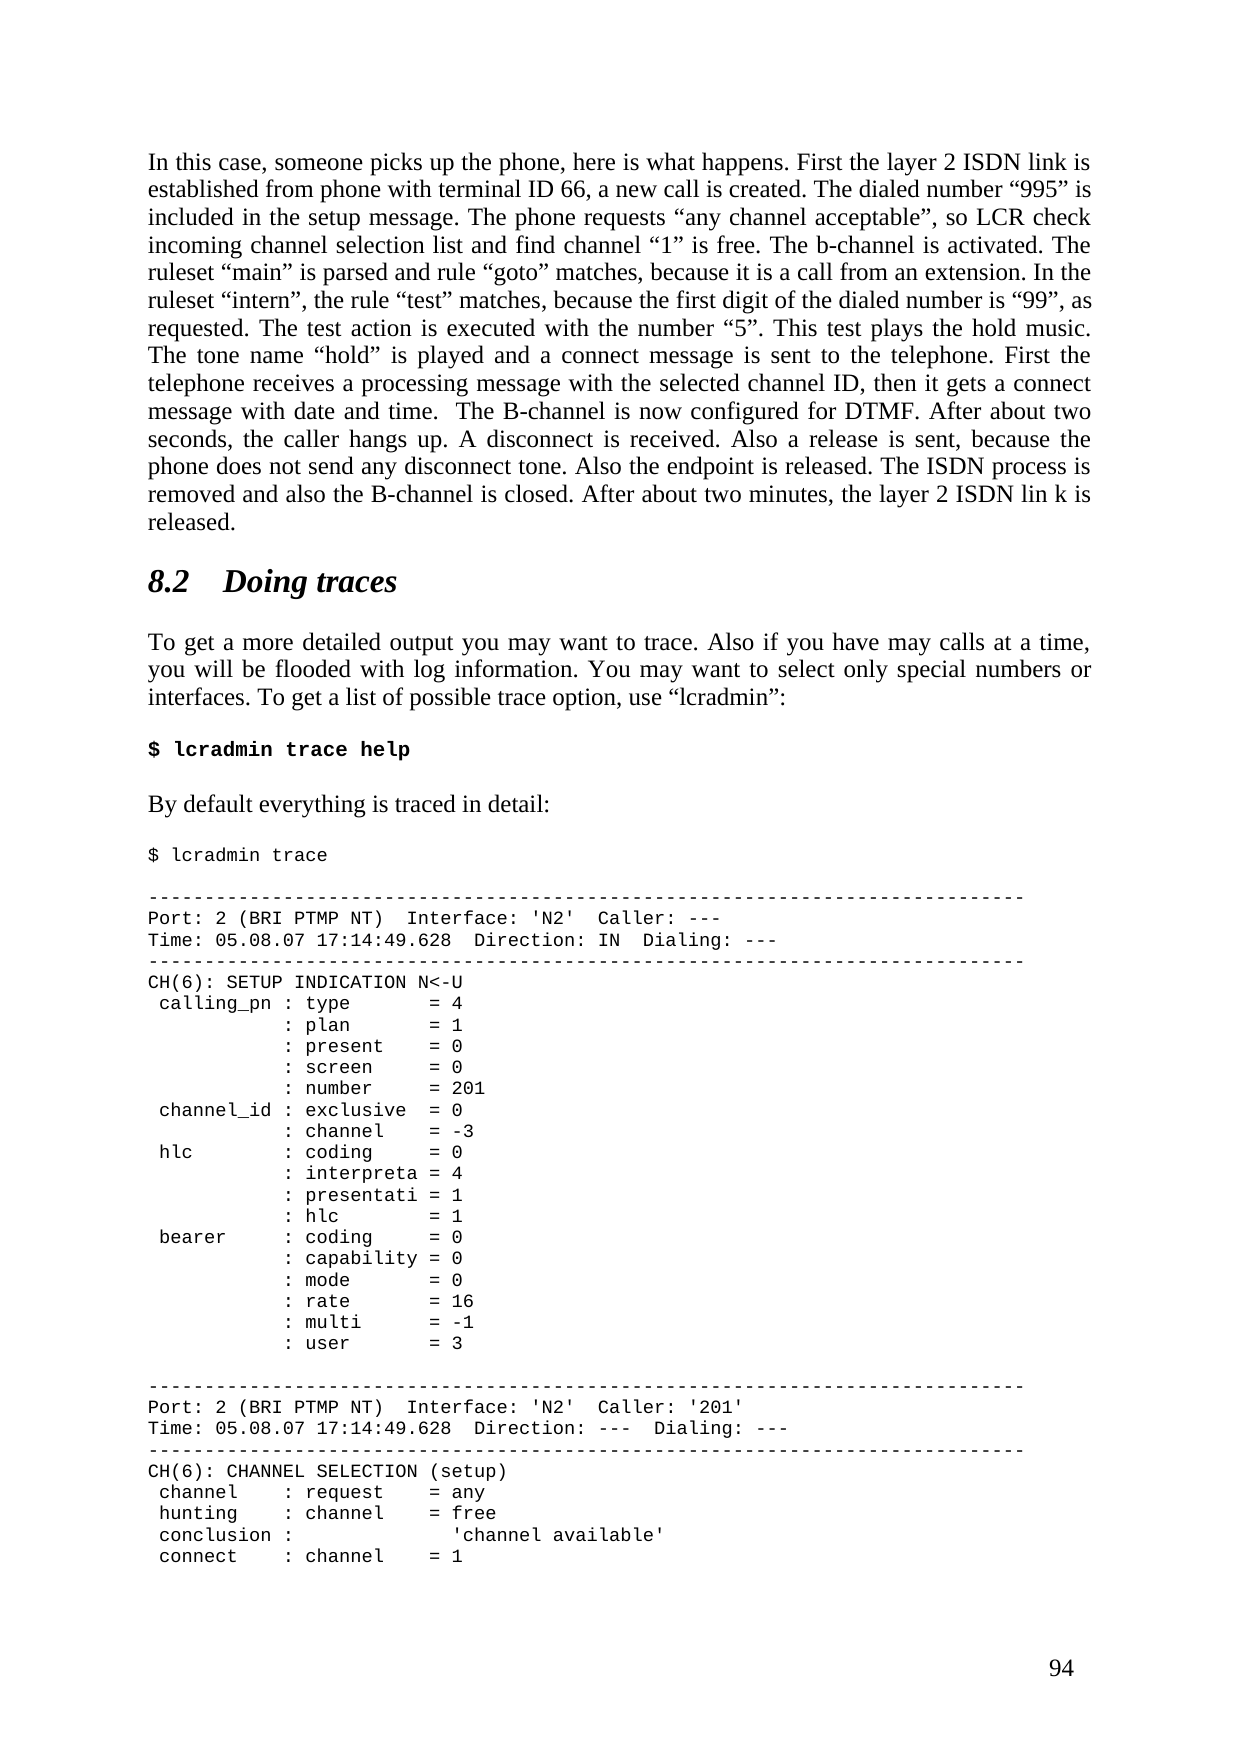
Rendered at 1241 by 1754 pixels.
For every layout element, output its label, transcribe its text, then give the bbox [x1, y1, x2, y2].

text By default everything is traced in detail: [148, 790, 1092, 818]
text $ lcradmin trace help [148, 739, 1092, 762]
text bearer : coding = 0 [148, 1228, 1092, 1249]
text Port: 2 (BRI PTMP NT) Interface: 'N2' Caller: '201' [148, 1398, 1092, 1419]
text ------------------------------------------------------------------------------ [148, 952, 1092, 973]
text : mode = 0 [148, 1270, 1092, 1292]
text : screen = 0 [148, 1058, 1092, 1079]
text channel : request = any [148, 1483, 1092, 1504]
text calling_pn : type = 4 [148, 994, 1092, 1015]
text CH(6): SETUP INDICATION N<-U [148, 973, 1092, 994]
text Port: 2 (BRI PTMP NT) Interface: 'N2' Caller: --- [148, 909, 1092, 930]
text In this case, someone picks up the phone, here is what happens. First the layer 2 ISDN link is established from phone with terminal ID 66, a new call is created. The dialed number “995” is included in the setup message. The phone requests “any channel acceptable”, so LCR check incoming channel selection list and find channel “1” is free. The b-channel is activated. The ruleset “main” is parsed and rule “goto” matches, because it is a call from an extension. In the ruleset “intern”, the rule “test” matches, because the first digit of the dialed number is “99”, as requested. The test action is executed with the number “5”. This test plays the hold music. The tone name “hold” is played and a connect message is sent to the telephone. First the telephone receives a processing message with the selected channel ID, then it gets a connect message with date and time. The B-channel is now configured for DTMF. After about two seconds, the caller hangs up. A disconnect is received. Also a release is sent, because the phone does not send any disconnect tone. Also the endpoint is released. The ISDN process is removed and also the B-channel is closed. After about two minutes, the layer 2 ISDN lin k is released. [148, 148, 1092, 536]
text : interpreta = 4 [148, 1164, 1092, 1185]
text hunting : channel = free [148, 1504, 1092, 1525]
text : present = 0 [148, 1037, 1092, 1058]
text : rate = 16 [148, 1292, 1092, 1313]
text ------------------------------------------------------------------------------ [148, 1440, 1092, 1462]
text : hlc = 1 [148, 1207, 1092, 1228]
text Time: 05.08.07 17:14:49.628 Direction: --- Dialing: --- [148, 1419, 1092, 1440]
text : plan = 1 [148, 1015, 1092, 1037]
text CH(6): CHANNEL SELECTION (setup) [148, 1462, 1092, 1483]
text : number = 201 [148, 1079, 1092, 1100]
text $ lcradmin trace [148, 845, 1092, 867]
text ------------------------------------------------------------------------------ [148, 1377, 1092, 1398]
text 8.2 Doing traces [148, 563, 1092, 600]
text conclusion : 'channel available' [148, 1525, 1092, 1547]
text : capability = 0 [148, 1249, 1092, 1270]
text To get a more detailed output you may want to trace. Also if you have may calls at a time, you will be flooded with log information. You may want to select only special numbers or interfaces. To get a list of possible trace option, use “lcradmin”: [148, 628, 1092, 711]
text : multi = -1 [148, 1313, 1092, 1334]
text ------------------------------------------------------------------------------ [148, 888, 1092, 909]
text hlc : coding = 0 [148, 1143, 1092, 1164]
text Time: 05.08.07 17:14:49.628 Direction: IN Dialing: --- [148, 930, 1092, 952]
text connect : channel = 1 [148, 1547, 1092, 1568]
text : channel = -3 [148, 1122, 1092, 1143]
text : user = 3 [148, 1334, 1092, 1355]
text : presentati = 1 [148, 1185, 1092, 1207]
text channel_id : exclusive = 0 [148, 1100, 1092, 1122]
